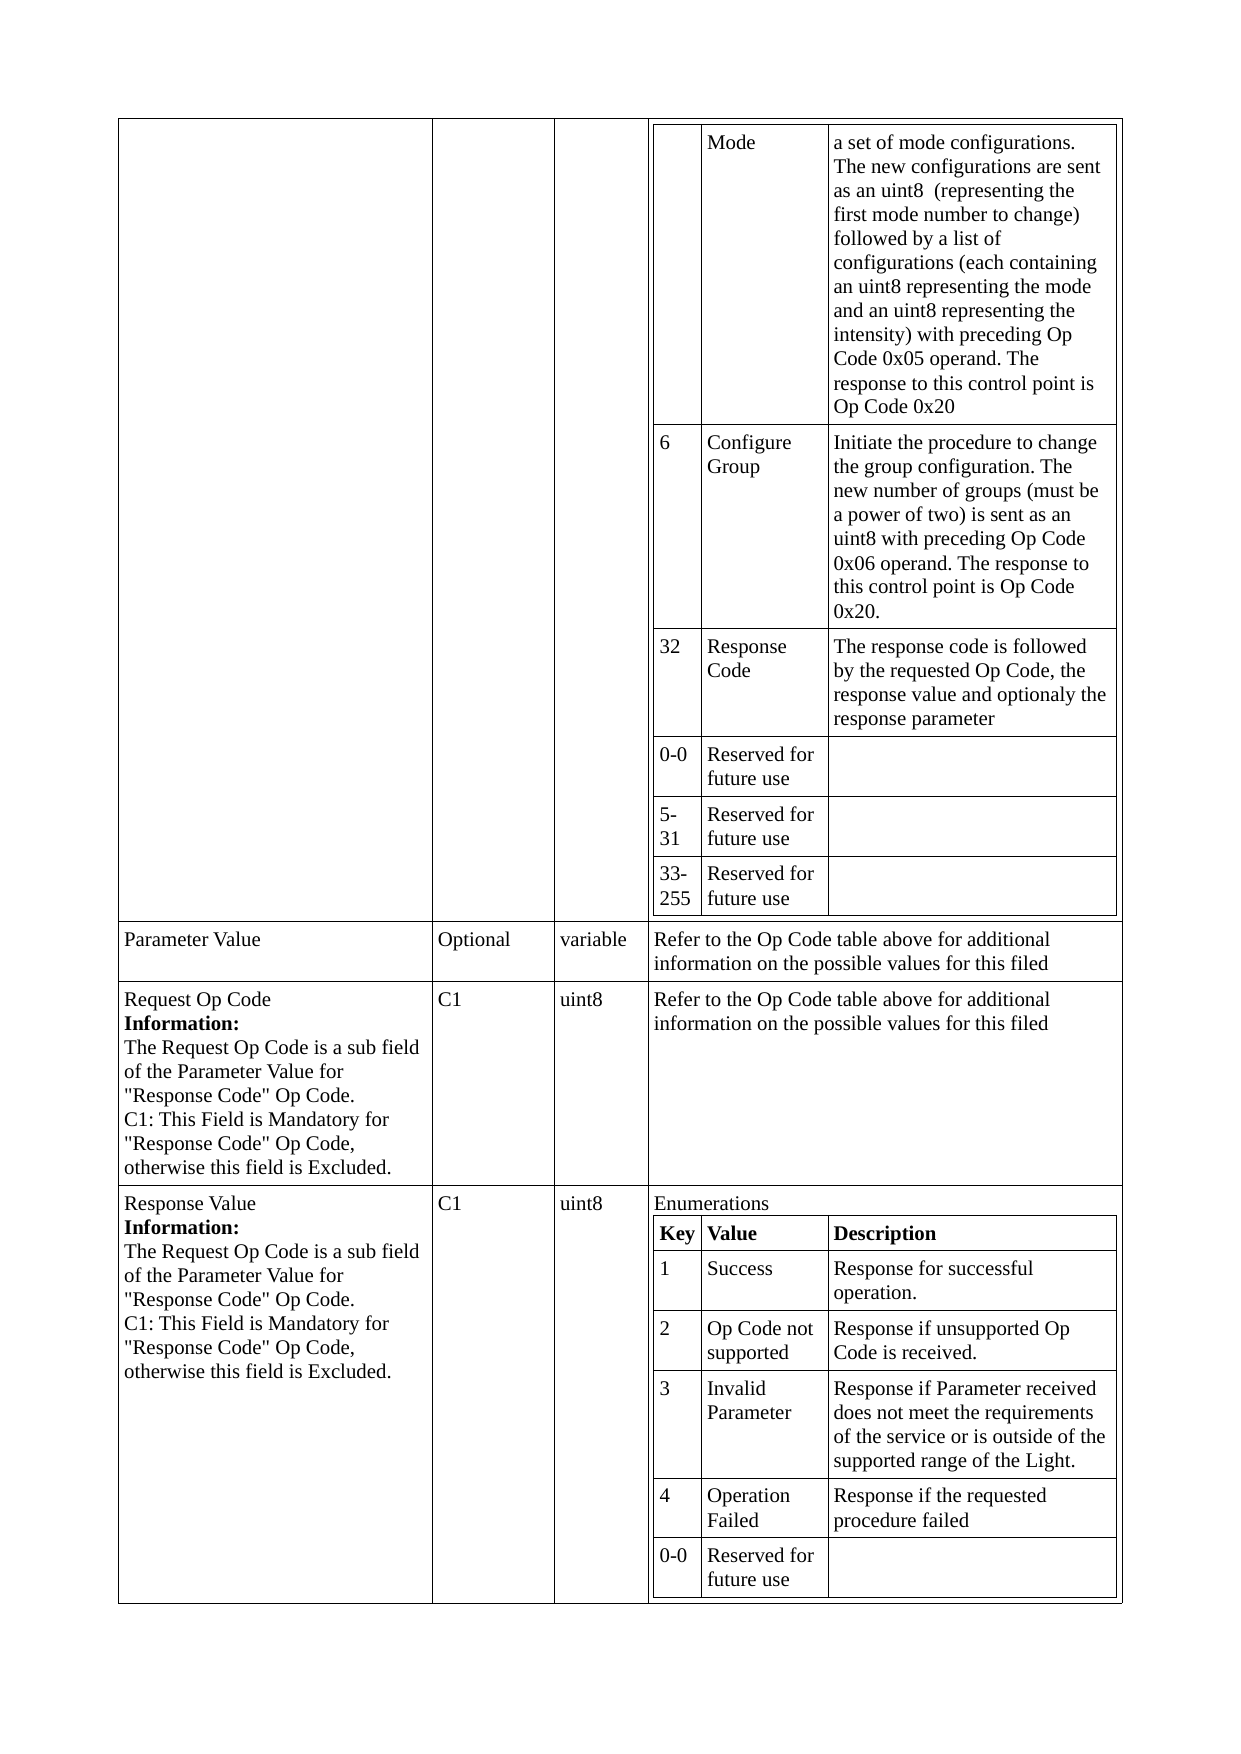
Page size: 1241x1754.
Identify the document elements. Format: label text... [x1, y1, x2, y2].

table_cell 32 [654, 629, 701, 736]
table_cell [654, 125, 701, 424]
table_cell Configure Group [702, 425, 828, 628]
table_cell [649, 119, 1122, 921]
table_header Value [702, 1216, 828, 1250]
table_cell Parameter Value [119, 922, 432, 981]
table_cell C1 [433, 982, 554, 1185]
table_cell Optional [433, 922, 554, 981]
table_cell variable [555, 922, 648, 981]
table_cell [119, 119, 432, 921]
table_cell Initiate the procedure to change the group configuration. The new number of groups (must be a power of two) is sent as an uint8 with preceding Op Code 0x06 operand. The response to this control point is Op Code 0x20. [829, 425, 1116, 628]
table_cell 5-31 [654, 797, 701, 856]
table_cell Invalid Parameter [702, 1371, 828, 1478]
table_cell Response if unsupported Op Code is received. [829, 1311, 1116, 1370]
table_cell Refer to the Op Code table above for additional information on the possible values for this filed [649, 982, 1122, 1185]
table_cell Refer to the Op Code table above for additional information on the possible values for this filed [649, 922, 1122, 981]
table_cell Reserved for future use [702, 1538, 828, 1597]
table_header Key [654, 1216, 701, 1250]
table_cell 33-255 [654, 857, 701, 915]
table_cell Response Value Information: The Request Op Code is a sub field of the Parameter Value for "Response Code" Op Code. C1: This Field is Mandatory for "Response Code" Op Code, otherwise this field is Excluded. [119, 1186, 432, 1603]
table_cell Operation Failed [702, 1479, 828, 1537]
table_cell [829, 737, 1116, 796]
table_cell Response if the requested procedure failed [829, 1479, 1116, 1537]
table_cell 4 [654, 1479, 701, 1537]
table_cell 3 [654, 1371, 701, 1478]
table_cell Response Code [702, 629, 828, 736]
table_cell [829, 797, 1116, 856]
table_cell 2 [654, 1311, 701, 1370]
table_cell a set of mode configurations. The new configurations are sent as an uint8 (representing the first mode number to change) followed by a list of configurations (each containing an uint8 representing the mode and an uint8 representing the intensity) with preceding Op Code 0x05 operand. The response to this control point is Op Code 0x20 [829, 125, 1116, 424]
table_cell Reserved for future use [702, 857, 828, 915]
table_cell Reserved for future use [702, 797, 828, 856]
table_cell Enumerations [649, 1186, 1122, 1603]
table_cell 1 [654, 1251, 701, 1310]
table_cell Response for successful operation. [829, 1251, 1116, 1310]
table_cell C1 [433, 1186, 554, 1603]
table_cell [433, 119, 554, 921]
table_cell [829, 857, 1116, 915]
table_cell Reserved for future use [702, 737, 828, 796]
table_cell Success [702, 1251, 828, 1310]
table_cell The response code is followed by the requested Op Code, the response value and optionaly the response parameter [829, 629, 1116, 736]
table_cell Request Op Code Information: The Request Op Code is a sub field of the Parameter Value for "Response Code" Op Code. C1: This Field is Mandatory for "Response Code" Op Code, otherwise this field is Excluded. [119, 982, 432, 1185]
table_cell [555, 119, 648, 921]
table_cell Op Code not supported [702, 1311, 828, 1370]
table_header Description [829, 1216, 1116, 1250]
table_cell uint8 [555, 1186, 648, 1603]
table_cell 0-0 [654, 1538, 701, 1597]
table_cell 6 [654, 425, 701, 628]
table_cell uint8 [555, 982, 648, 1185]
table_cell Response if Parameter received does not meet the requirements of the service or is outside of the supported range of the Light. [829, 1371, 1116, 1478]
table_cell 0-0 [654, 737, 701, 796]
table_cell [829, 1538, 1116, 1597]
table_cell Mode [702, 125, 828, 424]
